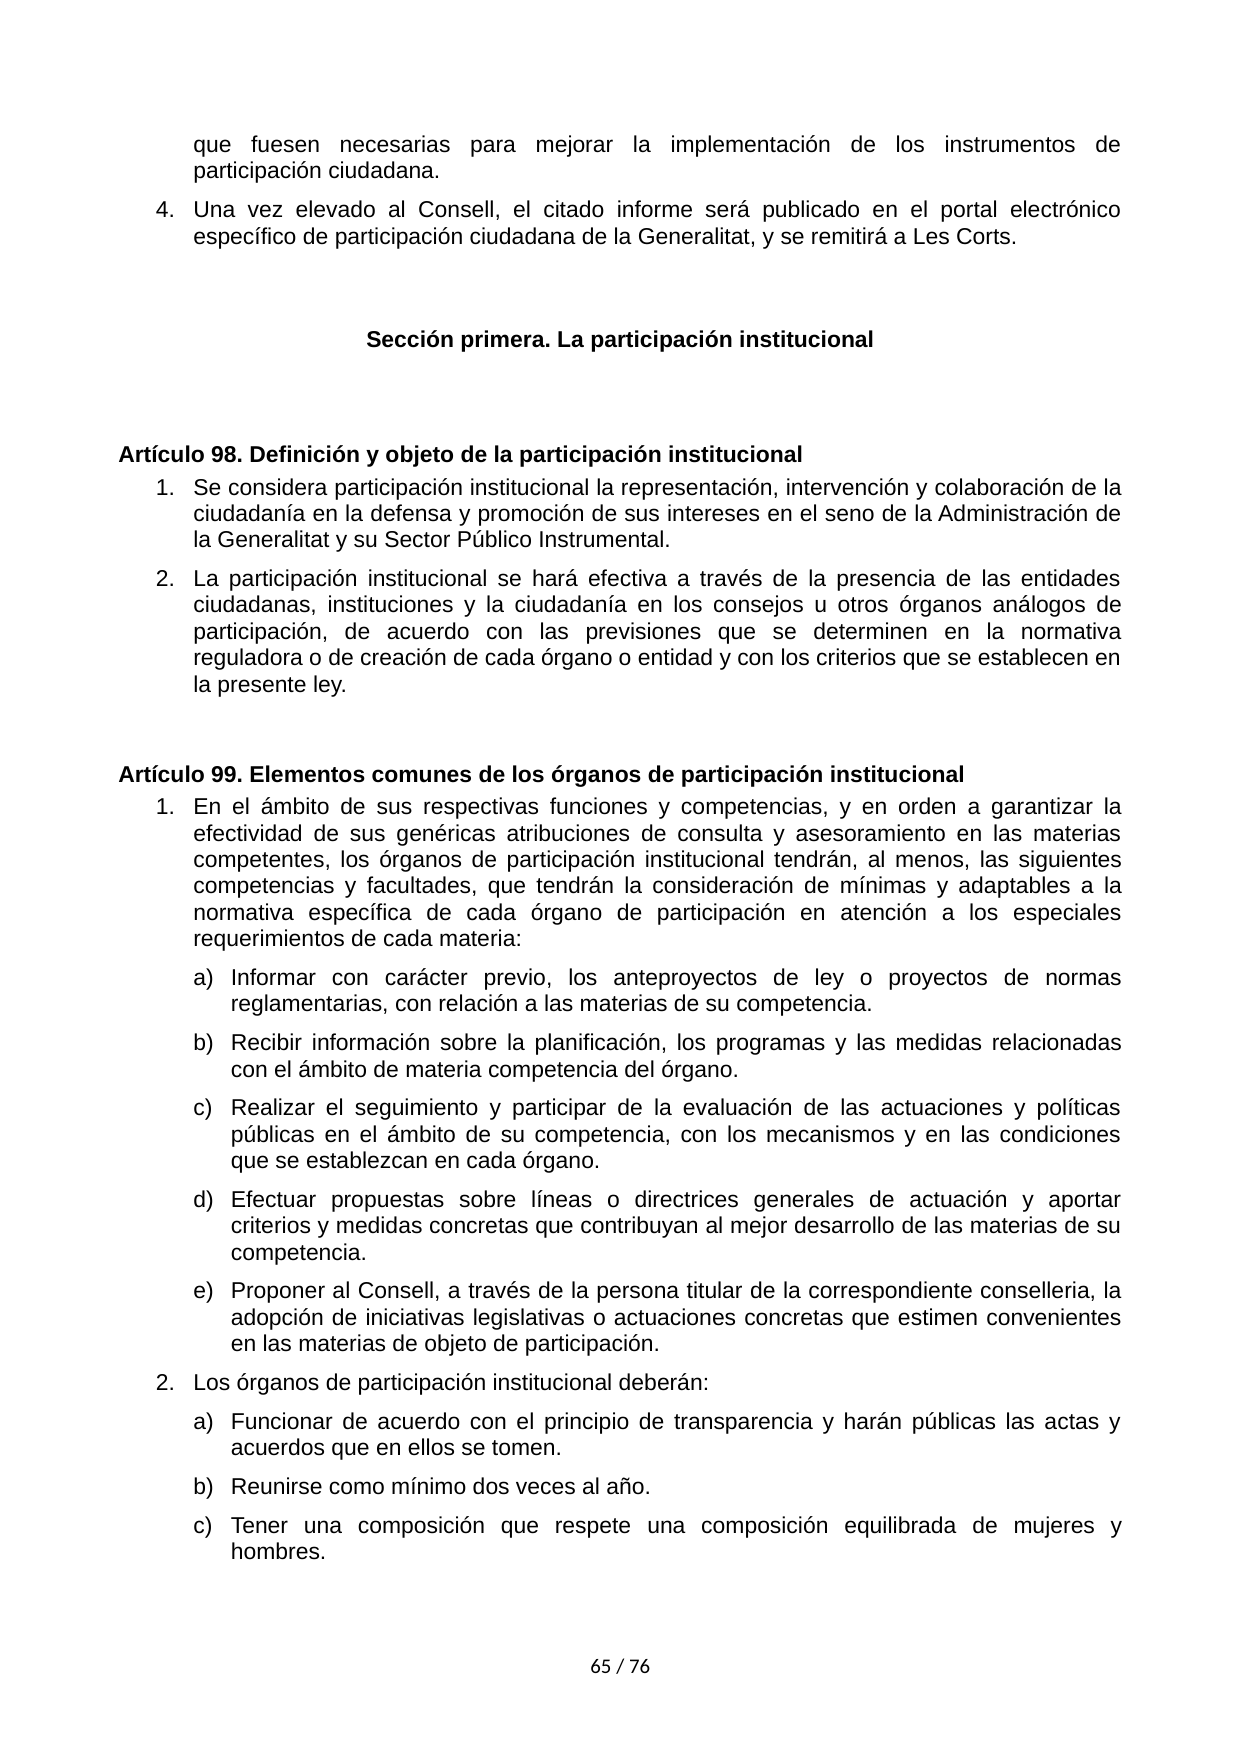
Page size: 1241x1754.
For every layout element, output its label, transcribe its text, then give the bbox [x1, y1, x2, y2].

subtitle Artículo 99. Elementos comunes de los órganos de participación institucional [118, 761, 1122, 787]
list Reunirse como mínimo dos veces al año. [193, 1473, 1122, 1499]
list La participación institucional se hará efectiva a través de la presencia de las entidades ciudadanas, instituciones y la ciudadanía en los consejos u otros órganos análogos de participación, de acuerdo con las previsiones que se determinen en la normativa reguladora o de creación de cada órgano o entidad y con los criterios que se establecen en la presente ley. [156, 565, 1122, 697]
list Informar con carácter previo, los anteproyectos de ley o proyectos de normas reglamentarias, con relación a las materias de su competencia. [193, 964, 1122, 1017]
list Realizar el seguimiento y participar de la evaluación de las actuaciones y políticas públicas en el ámbito de su competencia, con los mecanismos y en las condiciones que se establezcan en cada órgano. [193, 1094, 1122, 1173]
subtitle Artículo 98. Definición y objeto de la participación institucional [118, 441, 1122, 467]
list Los órganos de participación institucional deberán: [156, 1369, 1122, 1395]
list que fuesen necesarias para mejorar la implementación de los instrumentos de participación ciudadana. [156, 131, 1122, 183]
list Recibir información sobre la planificación, los programas y las medidas relacionadas con el ámbito de materia competencia del órgano. [193, 1029, 1122, 1082]
list Funcionar de acuerdo con el principio de transparencia y harán públicas las actas y acuerdos que en ellos se tomen. [193, 1408, 1122, 1461]
list Una vez elevado al Consell, el citado informe será publicado en el portal electrónico específico de participación ciudadana de la Generalitat, y se remitirá a Les Corts. [156, 196, 1122, 249]
list En el ámbito de sus respectivas funciones y competencias, y en orden a garantizar la efectividad de sus genéricas atribuciones de consulta y asesoramiento en las materias competentes, los órganos de participación institucional tendrán, al menos, las siguientes competencias y facultades, que tendrán la consideración de mínimas y adaptables a la normativa específica de cada órgano de participación en atención a los especiales requerimientos de cada materia: [156, 793, 1122, 951]
list Proponer al Consell, a través de la persona titular de la correspondiente conselleria, la adopción de iniciativas legislativas o actuaciones concretas que estimen convenientes en las materias de objeto de participación. [193, 1277, 1122, 1357]
subtitle Sección primera. La participación institucional [118, 326, 1122, 352]
list Efectuar propuestas sobre líneas o directrices generales de actuación y aportar criterios y medidas concretas que contribuyan al mejor desarrollo de las materias de su competencia. [193, 1186, 1122, 1265]
list Tener una composición que respete una composición equilibrada de mujeres y hombres. [193, 1512, 1122, 1565]
list Se considera participación institucional la representación, intervención y colaboración de la ciudadanía en la defensa y promoción de sus intereses en el seno de la Administración de la Generalitat y su Sector Público Instrumental. [156, 473, 1122, 553]
